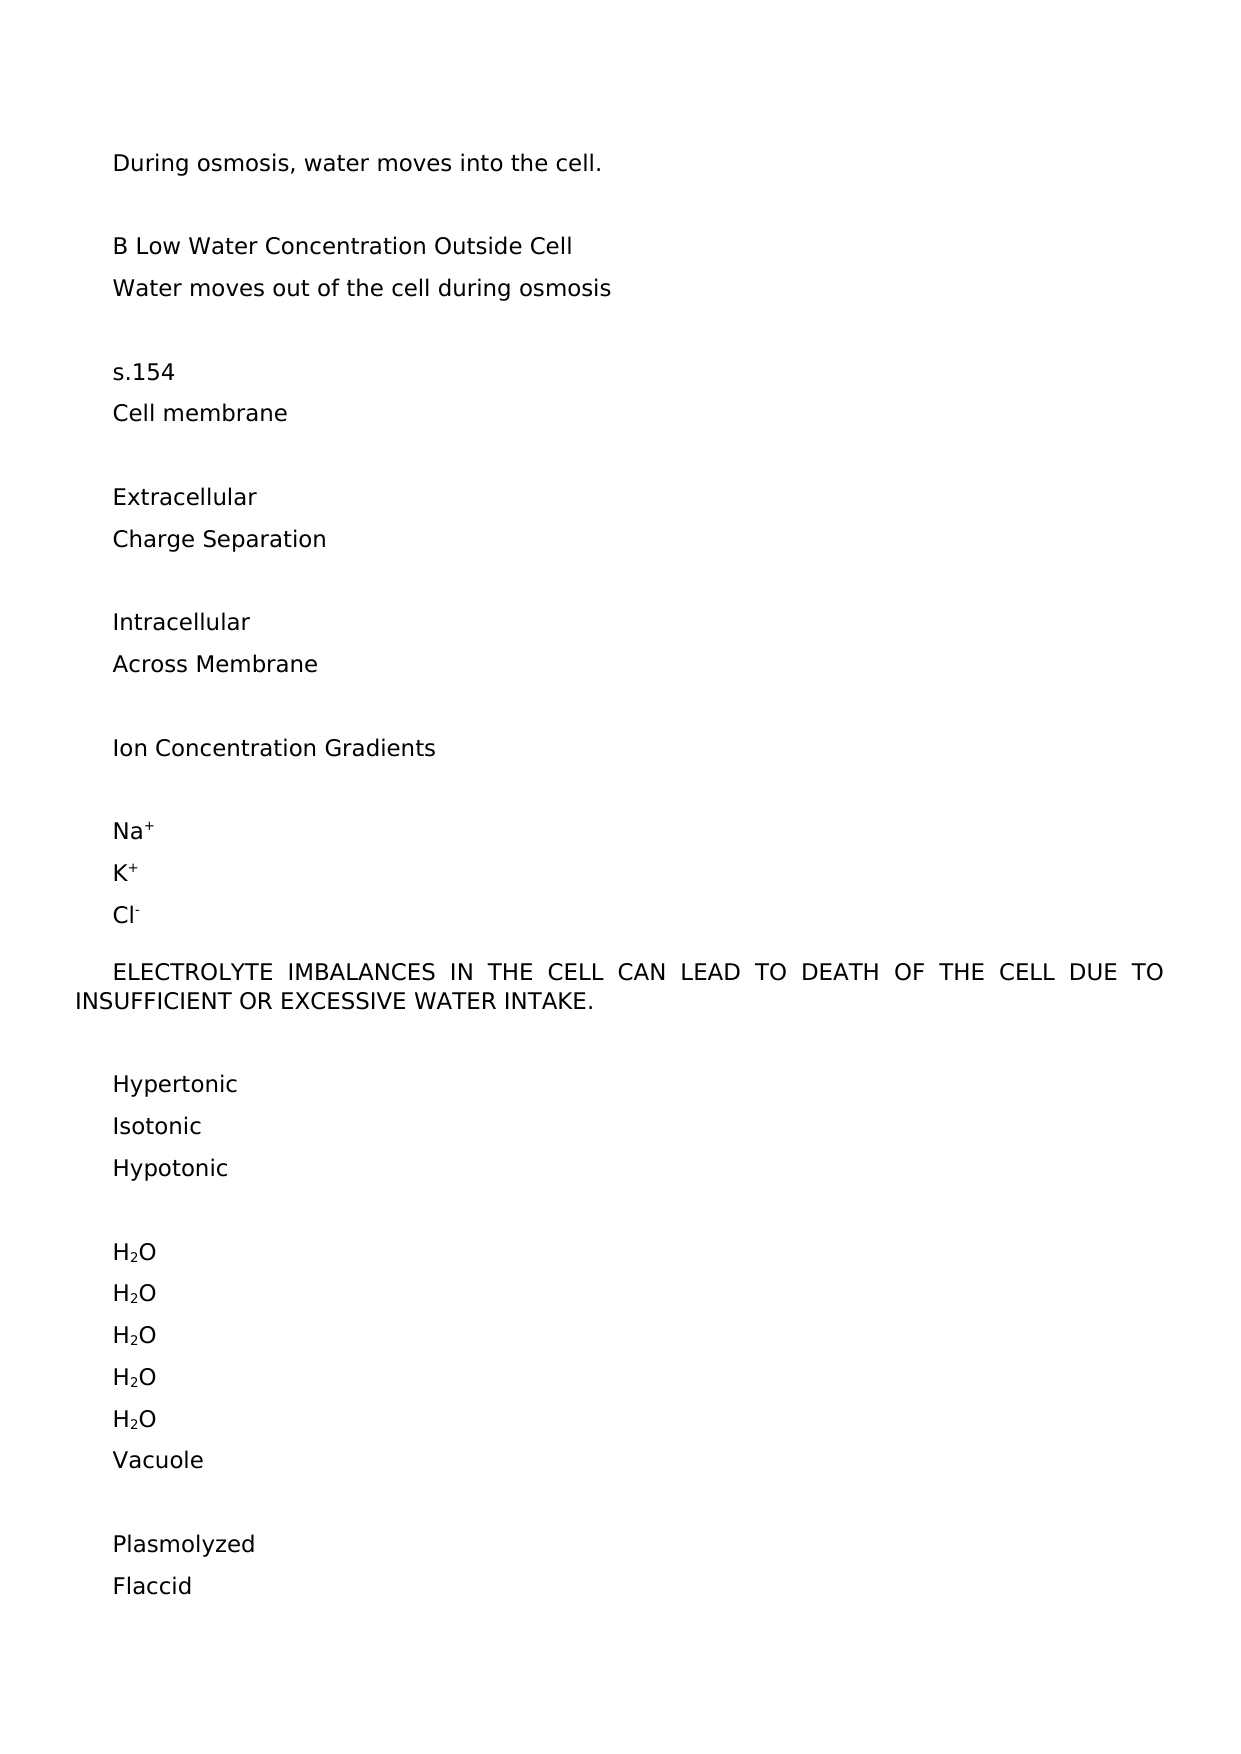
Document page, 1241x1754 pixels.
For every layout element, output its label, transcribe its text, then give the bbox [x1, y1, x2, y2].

text Water moves out of the cell during osmosis [75, 275, 1165, 302]
text s.154 [75, 359, 1165, 386]
text H2O [75, 1239, 1165, 1265]
text Ion Concentration Gradients [75, 735, 1165, 761]
text Hypotonic [75, 1155, 1165, 1182]
text B Low Water Concentration Outside Cell [75, 233, 1165, 260]
text H2O [75, 1364, 1165, 1391]
text H2O [75, 1322, 1165, 1349]
text Flaccid [75, 1573, 1165, 1599]
text Hypertonic [75, 1072, 1165, 1098]
text During osmosis, water moves into the cell. [75, 150, 1165, 177]
text Charge Separation [75, 526, 1165, 553]
text Across Membrane [75, 651, 1165, 678]
text Vacuole [75, 1447, 1165, 1474]
text K+ [75, 860, 1165, 887]
text Extracellular [75, 484, 1165, 511]
text ELECTROLYTE IMBALANCES IN THE CELL CAN LEAD TO DEATH OF THE CELL DUE TO INSUFFICIENT OR EXCESSIVE WATER INTAKE. [75, 959, 1165, 1015]
text Plasmolyzed [75, 1531, 1165, 1558]
text Cell membrane [75, 401, 1165, 427]
text Na+ [75, 818, 1165, 845]
text Isotonic [75, 1113, 1165, 1140]
text H2O [75, 1406, 1165, 1432]
text Cl- [75, 902, 1165, 928]
text H2O [75, 1280, 1165, 1307]
text Intracellular [75, 609, 1165, 636]
